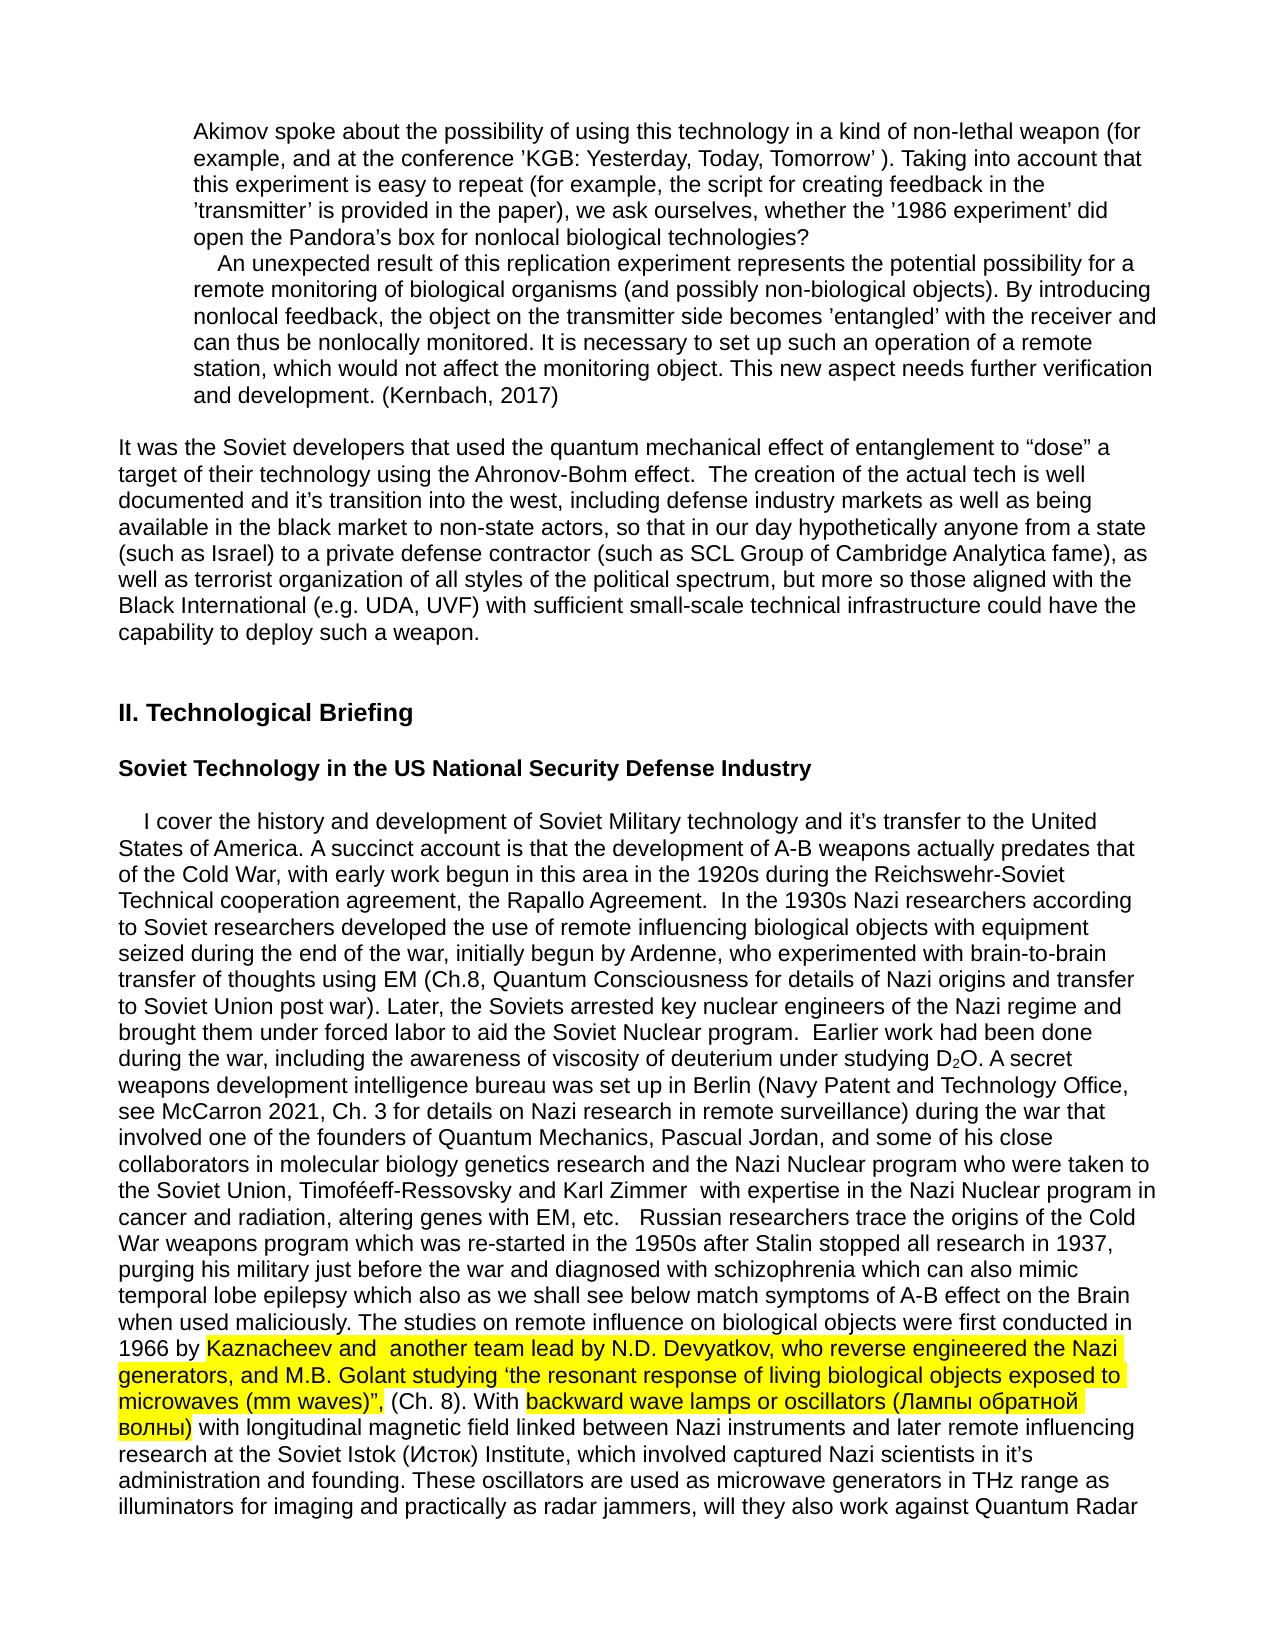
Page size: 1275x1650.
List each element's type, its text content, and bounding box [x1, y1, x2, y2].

text It was the Soviet developers that used the quantum mechanical effect of entanglement to “dose” a target of their technology using the Ahronov-Bohm effect. The creation of the actual tech is well documented and it’s transition into the west, including defense industry markets as well as being available in the black market to non-state actors, so that in our day hypothetically anyone from a state (such as Israel) to a private defense contractor (such as SCL Group of Cambridge Analytica fame), as well as terrorist organization of all styles of the political spectrum, but more so those aligned with the Black International (e.g. UDA, UVF) with sufficient small-scale technical infrastructure could have the capability to deploy such a weapon. [118, 434, 1157, 645]
text I cover the history and development of Soviet Military technology and it’s transfer to the United States of America. A succinct account is that the development of A-B weapons actually predates that of the Cold War, with early work begun in this area in the 1920s during the Reichswehr-Soviet Technical cooperation agreement, the Rapallo Agreement. In the 1930s Nazi researchers according to Soviet researchers developed the use of remote influencing biological objects with equipment seized during the end of the war, initially begun by Ardenne, who experimented with brain-to-brain transfer of thoughts using EM (Ch.8, Quantum Consciousness for details of Nazi origins and transfer to Soviet Union post war). Later, the Soviets arrested key nuclear engineers of the Nazi regime and brought them under forced labor to aid the Soviet Nuclear program. Earlier work had been done during the war, including the awareness of viscosity of deuterium under studying D2O. A secret weapons development intelligence bureau was set up in Berlin (Navy Patent and Technology Office, see McCarron 2021, Ch. 3 for details on Nazi research in remote surveillance) during the war that involved one of the founders of Quantum Mechanics, Pascual Jordan, and some of his close collaborators in molecular biology genetics research and the Nazi Nuclear program who were taken to the Soviet Union, Timoféeff-Ressovsky and Karl Zimmer with expertise in the Nazi Nuclear program in cancer and radiation, altering genes with EM, etc. Russian researchers trace the origins of the Cold War weapons program which was re-started in the 1950s after Stalin stopped all research in 1937, purging his military just before the war and diagnosed with schizophrenia which can also mimic temporal lobe epilepsy which also as we shall see below match symptoms of A-B effect on the Brain when used maliciously. The studies on remote influence on biological objects were first conducted in 1966 by Kaznacheev and another team lead by N.D. Devyatkov, who reverse engineered the Nazi generators, and M.B. Golant studying ‘the resonant response of living biological objects exposed to microwaves (mm waves)”, (Ch. 8). With backward wave lamps or oscillators (Лампы обратной волны) with longitudinal magnetic field linked between Nazi instruments and later remote influencing research at the Soviet Istok (Исток) Institute, which involved captured Nazi scientists in it’s administration and founding. These oscillators are used as microwave generators in THz range as illuminators for imaging and practically as radar jammers, will they also work against Quantum Radar [118, 808, 1157, 1520]
text An unexpected result of this replication experiment represents the potential possibility for a remote monitoring of biological organisms (and possibly non-biological objects). By introducing nonlocal feedback, the object on the transmitter side becomes ’entangled’ with the receiver and can thus be nonlocally monitored. It is necessary to set up such an operation of a remote station, which would not affect the monitoring object. This new aspect needs further verification and development. (Kernbach, 2017) [193, 250, 1157, 408]
text Akimov spoke about the possibility of using this technology in a kind of non-lethal weapon (for example, and at the conference ’KGB: Yesterday, Today, Tomorrow’ ). Taking into account that this experiment is easy to repeat (for example, the script for creating feedback in the ’transmitter’ is provided in the paper), we ask ourselves, whether the ’1986 experiment’ did open the Pandora’s box for nonlocal biological technologies? [193, 118, 1157, 250]
text Soviet Technology in the US National Security Defense Industry [118, 755, 1157, 782]
text II. Technological Briefing [118, 698, 1157, 727]
